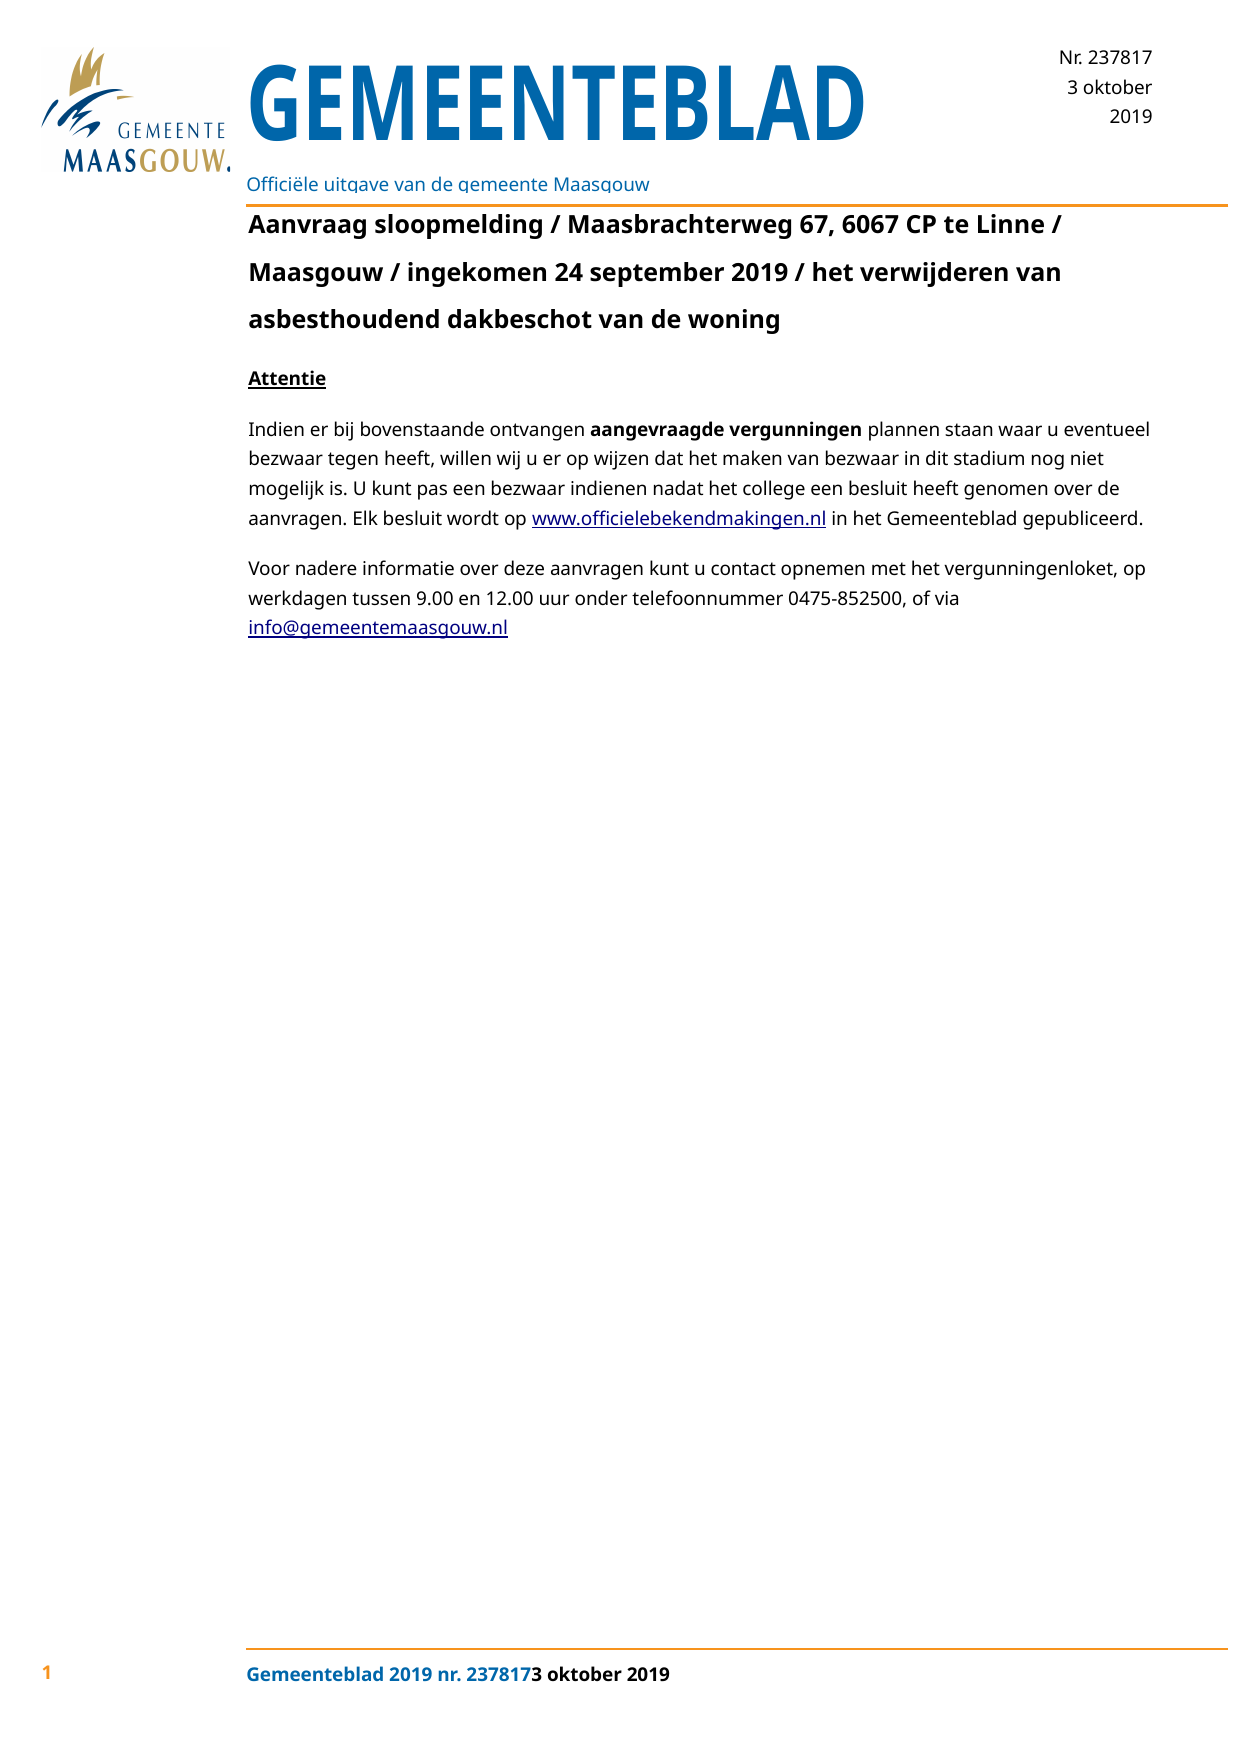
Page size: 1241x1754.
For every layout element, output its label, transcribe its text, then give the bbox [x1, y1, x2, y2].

text Indien er bij bovenstaande ontvangen aangevraagde vergunningen plannen staan waar u eventueel bezwaar tegen heeft, willen wij u er op wijzen dat het maken van bezwaar in dit stadium nog niet mogelijk is. U kunt pas een bezwaar indienen nadat het college een besluit heeft genomen over de aanvragen. Elk besluit wordt op www.officielebekendmakingen.nl in het Gemeenteblad gepubliceerd. [248, 416, 1152, 530]
text Voor nadere informatie over deze aanvragen kunt u contact opnemen met het vergunningenloket, op werkdagen tussen 9.00 en 12.00 uur onder telefoonnummer 0475-852500, of via info@gemeentemaasgouw.nl [248, 555, 1152, 640]
text Attentie [248, 366, 1152, 391]
text Aanvraag sloopmelding / Maasbrachterweg 67, 6067 CP te Linne / Maasgouw / ingekomen 24 september 2019 / het verwijderen van asbesthoudend dakbeschot van de woning [248, 207, 1152, 336]
picture [41, 47, 231, 172]
